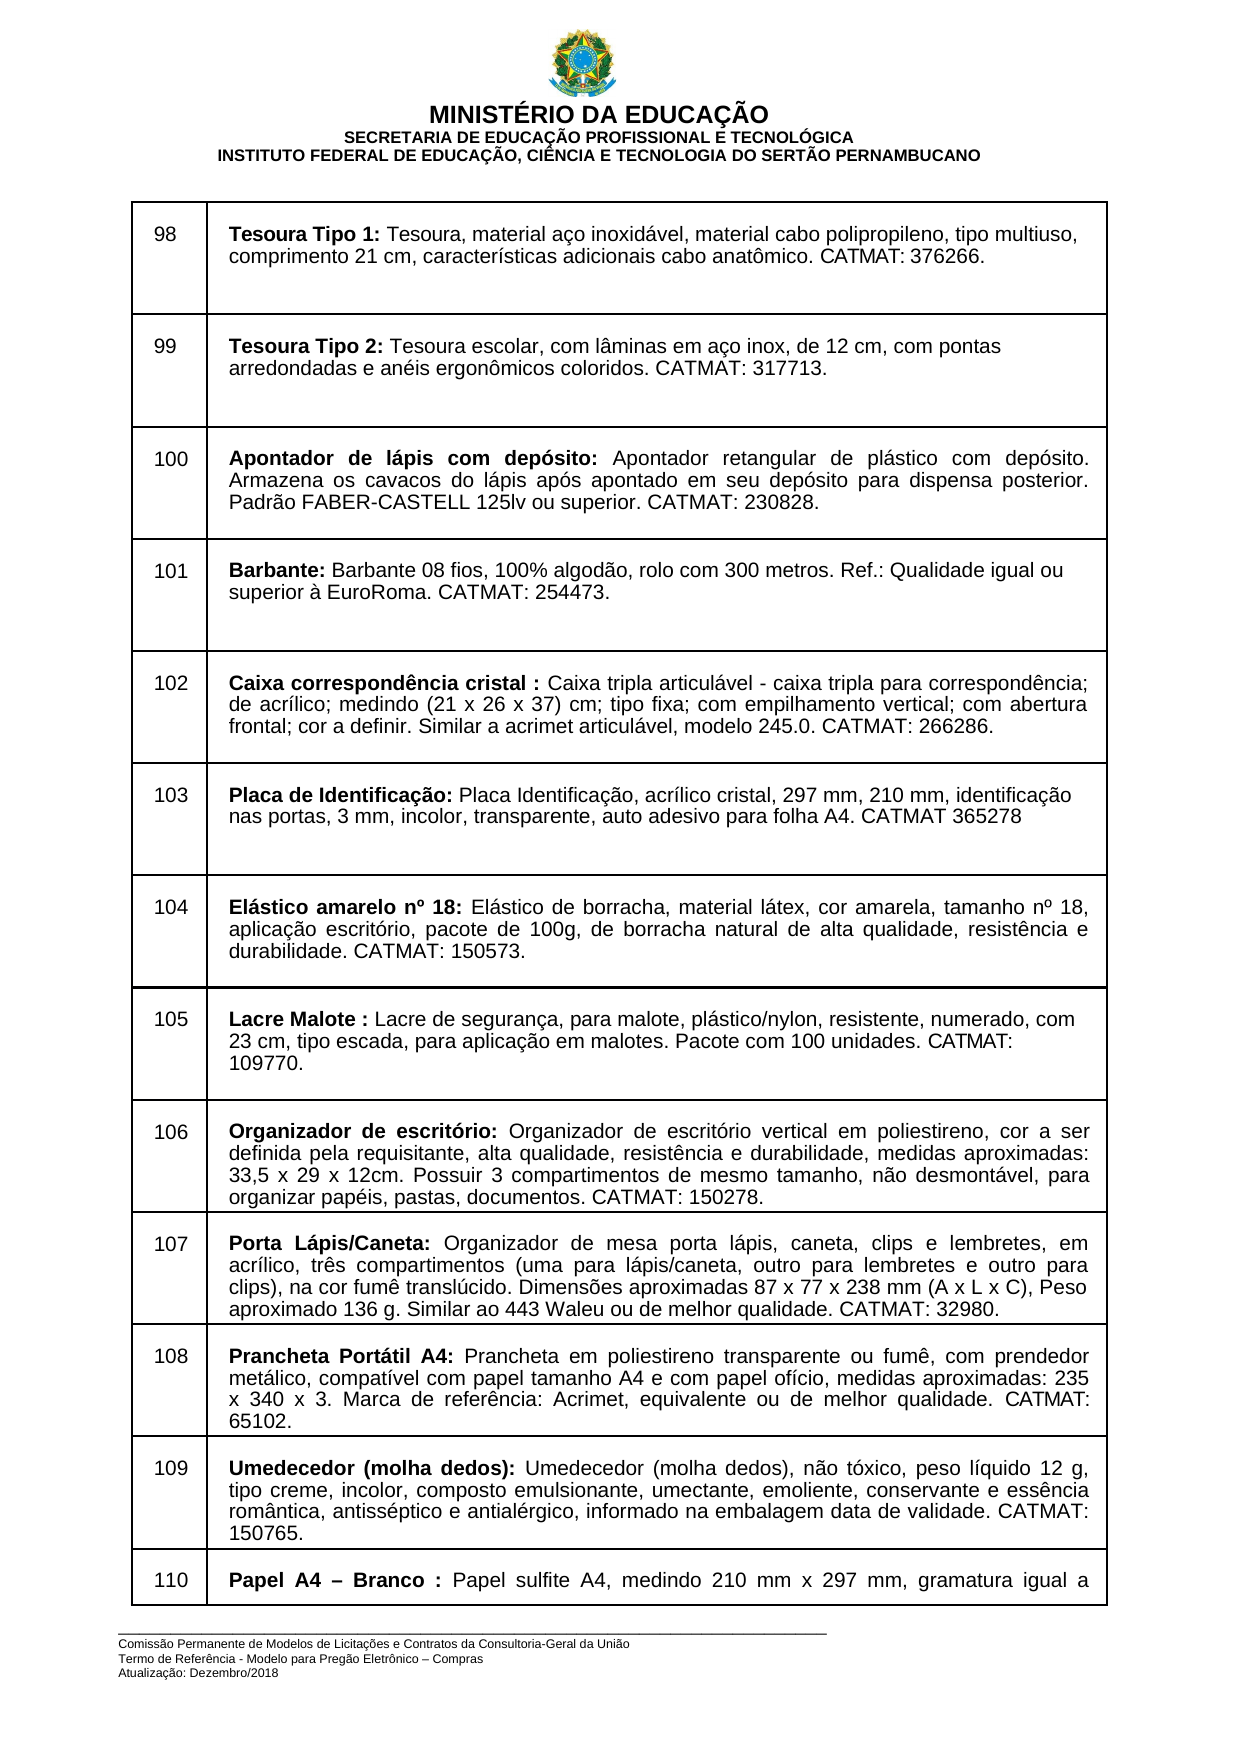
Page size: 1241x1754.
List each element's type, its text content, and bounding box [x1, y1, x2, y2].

table_cell 101 [133, 540, 206, 650]
table_cell Barbante: Barbante 08 fios, 100% algodão, rolo com 300 metros. Ref.: Qualidade igual ou superior à EuroRoma. CATMAT: 254473. [208, 540, 1106, 650]
table_cell Papel A4 – Branco : Papel sulfite A4, medindo 210 mm x 297 mm, gramatura igual a [208, 1550, 1106, 1604]
table_cell Elástico amarelo nº 18: Elástico de borracha, material látex, cor amarela, tamanho nº 18, aplicação escritório, pacote de 100g, de borracha natural de alta qualidade, resistência e durabilidade. CATMAT: 150573. [208, 876, 1106, 986]
table_cell 110 [133, 1550, 206, 1604]
table_cell 105 [133, 989, 206, 1099]
table_cell 102 [133, 652, 206, 762]
table_cell Prancheta Portátil A4: Prancheta em poliestireno transparente ou fumê, com prendedor metálico, compatível com papel tamanho A4 e com papel ofício, medidas aproximadas: 235 x 340 x 3. Marca de referência: Acrimet, equivalente ou de melhor qualidade. CATMAT: 65102. [208, 1325, 1106, 1435]
table_cell 106 [133, 1101, 206, 1211]
table_cell 99 [133, 315, 206, 426]
table_cell 108 [133, 1325, 206, 1435]
table_cell Organizador de escritório: Organizador de escritório vertical em poliestireno, cor a ser definida pela requisitante, alta qualidade, resistência e durabilidade, medidas aproximadas: 33,5 x 29 x 12cm. Possuir 3 compartimentos de mesmo tamanho, não desmontável, para organizar papéis, pastas, documentos. CATMAT: 150278. [208, 1101, 1106, 1211]
table_cell 109 [133, 1437, 206, 1547]
table_cell Tesoura Tipo 1: Tesoura, material aço inoxidável, material cabo polipropileno, tipo multiuso, comprimento 21 cm, características adicionais cabo anatômico. CATMAT: 376266. [208, 203, 1106, 313]
table_cell Apontador de lápis com depósito: Apontador retangular de plástico com depósito. Armazena os cavacos do lápis após apontado em seu depósito para dispensa posterior. Padrão FABER-CASTELL 125lv ou superior. CATMAT: 230828. [208, 428, 1106, 538]
table_cell Umedecedor (molha dedos): Umedecedor (molha dedos), não tóxico, peso líquido 12 g, tipo creme, incolor, composto emulsionante, umectante, emoliente, conservante e essência romântica, antisséptico e antialérgico, informado na embalagem data de validade. CATMAT: 150765. [208, 1437, 1106, 1547]
table_cell 103 [133, 764, 206, 874]
table_cell 104 [133, 876, 206, 986]
table_cell Placa de Identificação: Placa Identificação, acrílico cristal, 297 mm, 210 mm, identificação nas portas, 3 mm, incolor, transparente, auto adesivo para folha A4. CATMAT 365278 [208, 764, 1106, 874]
table_cell Lacre Malote : Lacre de segurança, para malote, plástico/nylon, resistente, numerado, com 23 cm, tipo escada, para aplicação em malotes. Pacote com 100 unidades. CATMAT: 109770. [208, 989, 1106, 1099]
table_cell 100 [133, 428, 206, 538]
table_cell Caixa correspondência cristal : Caixa tripla articulável - caixa tripla para correspondência; de acrílico; medindo (21 x 26 x 37) cm; tipo fixa; com empilhamento vertical; com abertura frontal; cor a definir. Similar a acrimet articulável, modelo 245.0. CATMAT: 266286. [208, 652, 1106, 762]
table_cell Porta Lápis/Caneta: Organizador de mesa porta lápis, caneta, clips e lembretes, em acrílico, três compartimentos (uma para lápis/caneta, outro para lembretes e outro para clips), na cor fumê translúcido. Dimensões aproximadas 87 x 77 x 238 mm (A x L x C), Peso aproximado 136 g. Similar ao 443 Waleu ou de melhor qualidade. CATMAT: 32980. [208, 1213, 1106, 1323]
picture [548, 29, 617, 97]
table_cell 98 [133, 203, 206, 313]
table_cell Tesoura Tipo 2: Tesoura escolar, com lâminas em aço inox, de 12 cm, com pontas arredondadas e anéis ergonômicos coloridos. CATMAT: 317713. [208, 315, 1106, 426]
table_cell 107 [133, 1213, 206, 1323]
